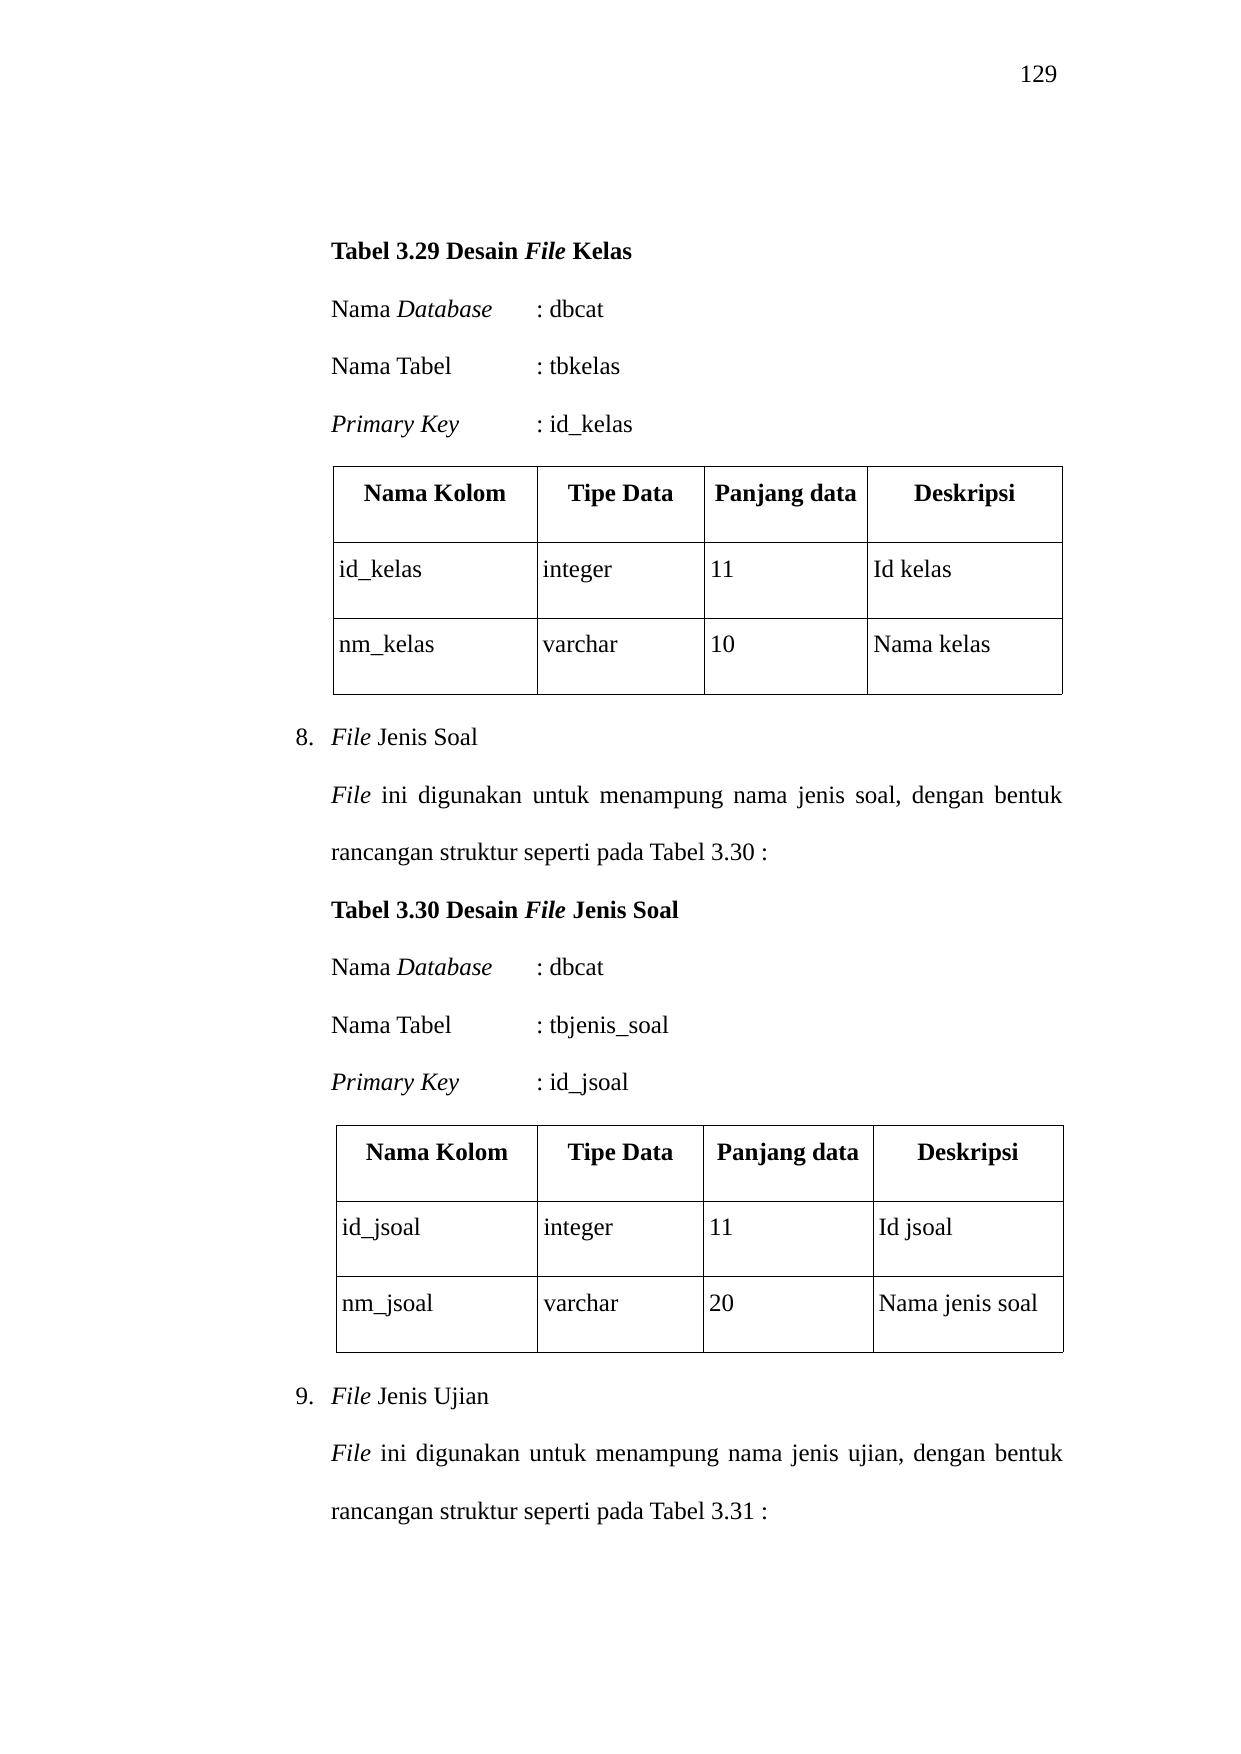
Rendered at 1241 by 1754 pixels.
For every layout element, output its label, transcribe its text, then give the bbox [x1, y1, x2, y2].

list Nama Tabel : tbkelas [295, 351, 1063, 380]
table_header Panjang data [704, 1126, 873, 1201]
list Tabel 3.29 Desain File Kelas [295, 236, 1063, 265]
table_cell Nama jenis soal [874, 1277, 1063, 1352]
table_cell 20 [704, 1277, 873, 1352]
list Tabel 3.30 Desain File Jenis Soal [295, 895, 1063, 923]
list Primary Key : id_jsoal [295, 1067, 1063, 1096]
list Nama Tabel : tbjenis_soal [295, 1010, 1063, 1038]
list Nama Database : dbcat [295, 952, 1063, 981]
table_header Nama Kolom [337, 1126, 537, 1201]
table_cell integer [538, 1202, 703, 1276]
table_cell nm_kelas [334, 619, 537, 693]
table_cell Id jsoal [874, 1202, 1063, 1276]
table_header Deskripsi [874, 1126, 1063, 1201]
table_cell Id kelas [868, 543, 1062, 618]
table_cell 10 [705, 619, 867, 693]
table_cell id_jsoal [337, 1202, 537, 1276]
table_header Tipe Data [538, 467, 704, 542]
list File Jenis Ujian [295, 1381, 1063, 1409]
table_header Deskripsi [868, 467, 1062, 542]
list File ini digunakan untuk menampung nama jenis soal, dengan bentuk rancangan struktur seperti pada Tabel 3.30 : [295, 780, 1063, 866]
table_header Nama Kolom [334, 467, 537, 542]
table_cell Nama kelas [868, 619, 1062, 693]
table_cell integer [538, 543, 704, 618]
table_header Panjang data [705, 467, 867, 542]
table_cell 11 [705, 543, 867, 618]
table_cell 11 [704, 1202, 873, 1276]
table_cell nm_jsoal [337, 1277, 537, 1352]
table_header Tipe Data [538, 1126, 703, 1201]
table_cell varchar [538, 1277, 703, 1352]
list File Jenis Soal [295, 722, 1063, 751]
table_cell id_kelas [334, 543, 537, 618]
list Primary Key : id_kelas [295, 409, 1063, 437]
table_cell varchar [538, 619, 704, 693]
list Nama Database : dbcat [295, 294, 1063, 322]
list File ini digunakan untuk menampung nama jenis ujian, dengan bentuk rancangan struktur seperti pada Tabel 3.31 : [295, 1438, 1063, 1524]
